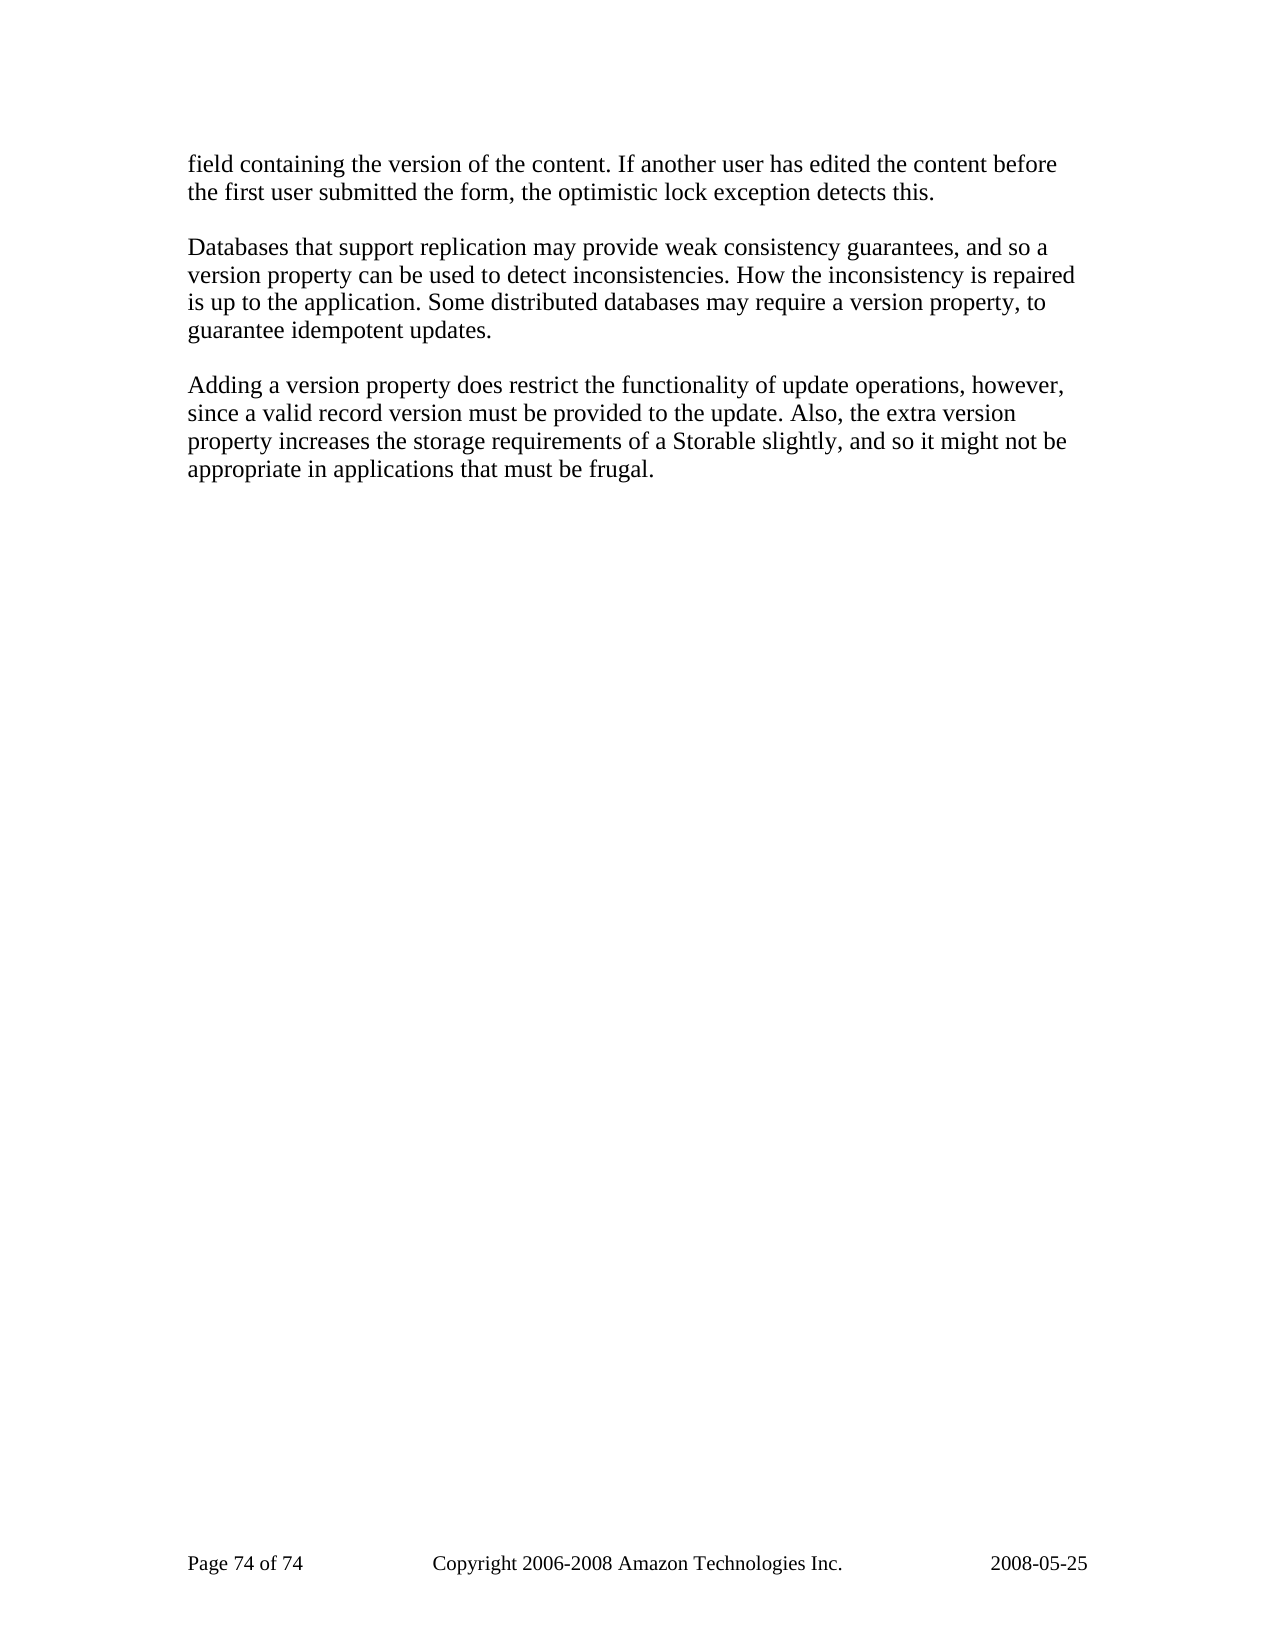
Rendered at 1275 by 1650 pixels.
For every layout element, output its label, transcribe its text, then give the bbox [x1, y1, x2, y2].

text Adding a version property does restrict the functionality of update operations, however, since a valid record version must be provided to the update. Also, the extra version property increases the storage requirements of a Storable slightly, and so it might not be appropriate in applications that must be frugal. [187, 372, 1087, 482]
text Databases that support replication may provide weak consistency guarantees, and so a version property can be used to detect inconsistencies. How the inconsistency is repaired is up to the application. Some distributed databases may require a version property, to guarantee idempotent updates. [187, 233, 1087, 344]
text field containing the version of the content. If another user has edited the content before the first user submitted the form, the optimistic lock exception detects this. [187, 150, 1087, 205]
